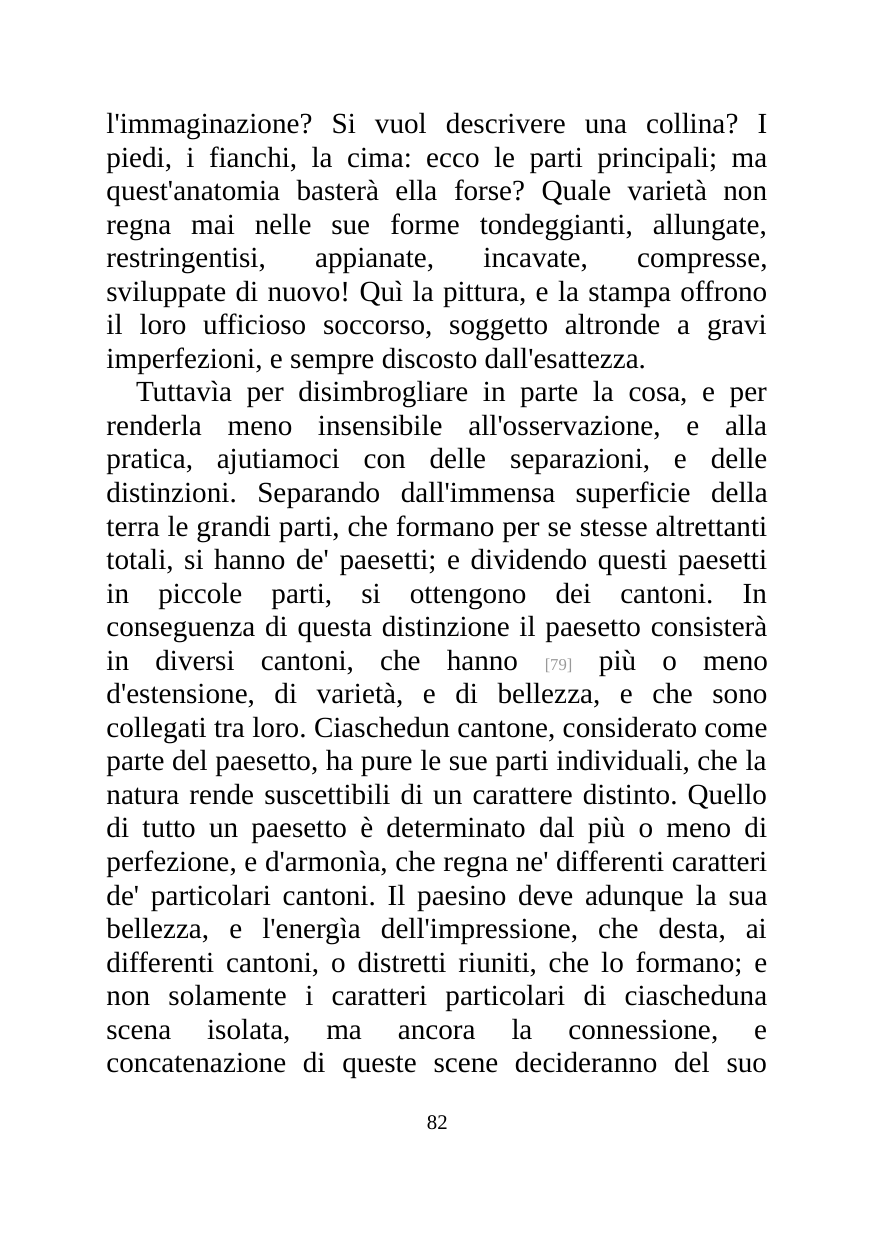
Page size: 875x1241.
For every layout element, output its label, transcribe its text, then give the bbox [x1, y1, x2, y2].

text l'immaginazione? Si vuol descrivere una collina? I piedi, i fianchi, la cima: ecco le parti principali; ma quest'anatomia basterà ella forse? Quale varietà non regna mai nelle sue forme tondeggianti, allungate, restringentisi, appianate, incavate, compresse, sviluppate di nuovo! Quì la pittura, e la stampa offrono il loro ufficioso soccorso, soggetto altronde a gravi imperfezioni, e sempre discosto dall'esattezza. [106, 106, 768, 374]
text Tuttavìa per disimbrogliare in parte la cosa, e per renderla meno insensibile all'osservazione, e alla pratica, ajutiamoci con delle separazioni, e delle distinzioni. Separando dall'immensa superficie della terra le grandi parti, che formano per se stesse altrettanti totali, si hanno de' paesetti; e dividendo questi paesetti in piccole parti, si ottengono dei cantoni. In conseguenza di questa distinzione il paesetto consisterà in diversi cantoni, che hanno [79] più o meno d'estensione, di varietà, e di bellezza, e che sono collegati tra loro. Ciaschedun cantone, considerato come parte del paesetto, ha pure le sue parti individuali, che la natura rende suscettibili di un carattere distinto. Quello di tutto un paesetto è determinato dal più o meno di perfezione, e d'armonìa, che regna ne' differenti caratteri de' particolari cantoni. Il paesino deve adunque la sua bellezza, e l'energìa dell'impressione, che desta, ai differenti cantoni, o distretti riuniti, che lo formano; e non solamente i caratteri particolari di ciascheduna scena isolata, ma ancora la connessione, e concatenazione di queste scene decideranno del suo [106, 374, 768, 1079]
